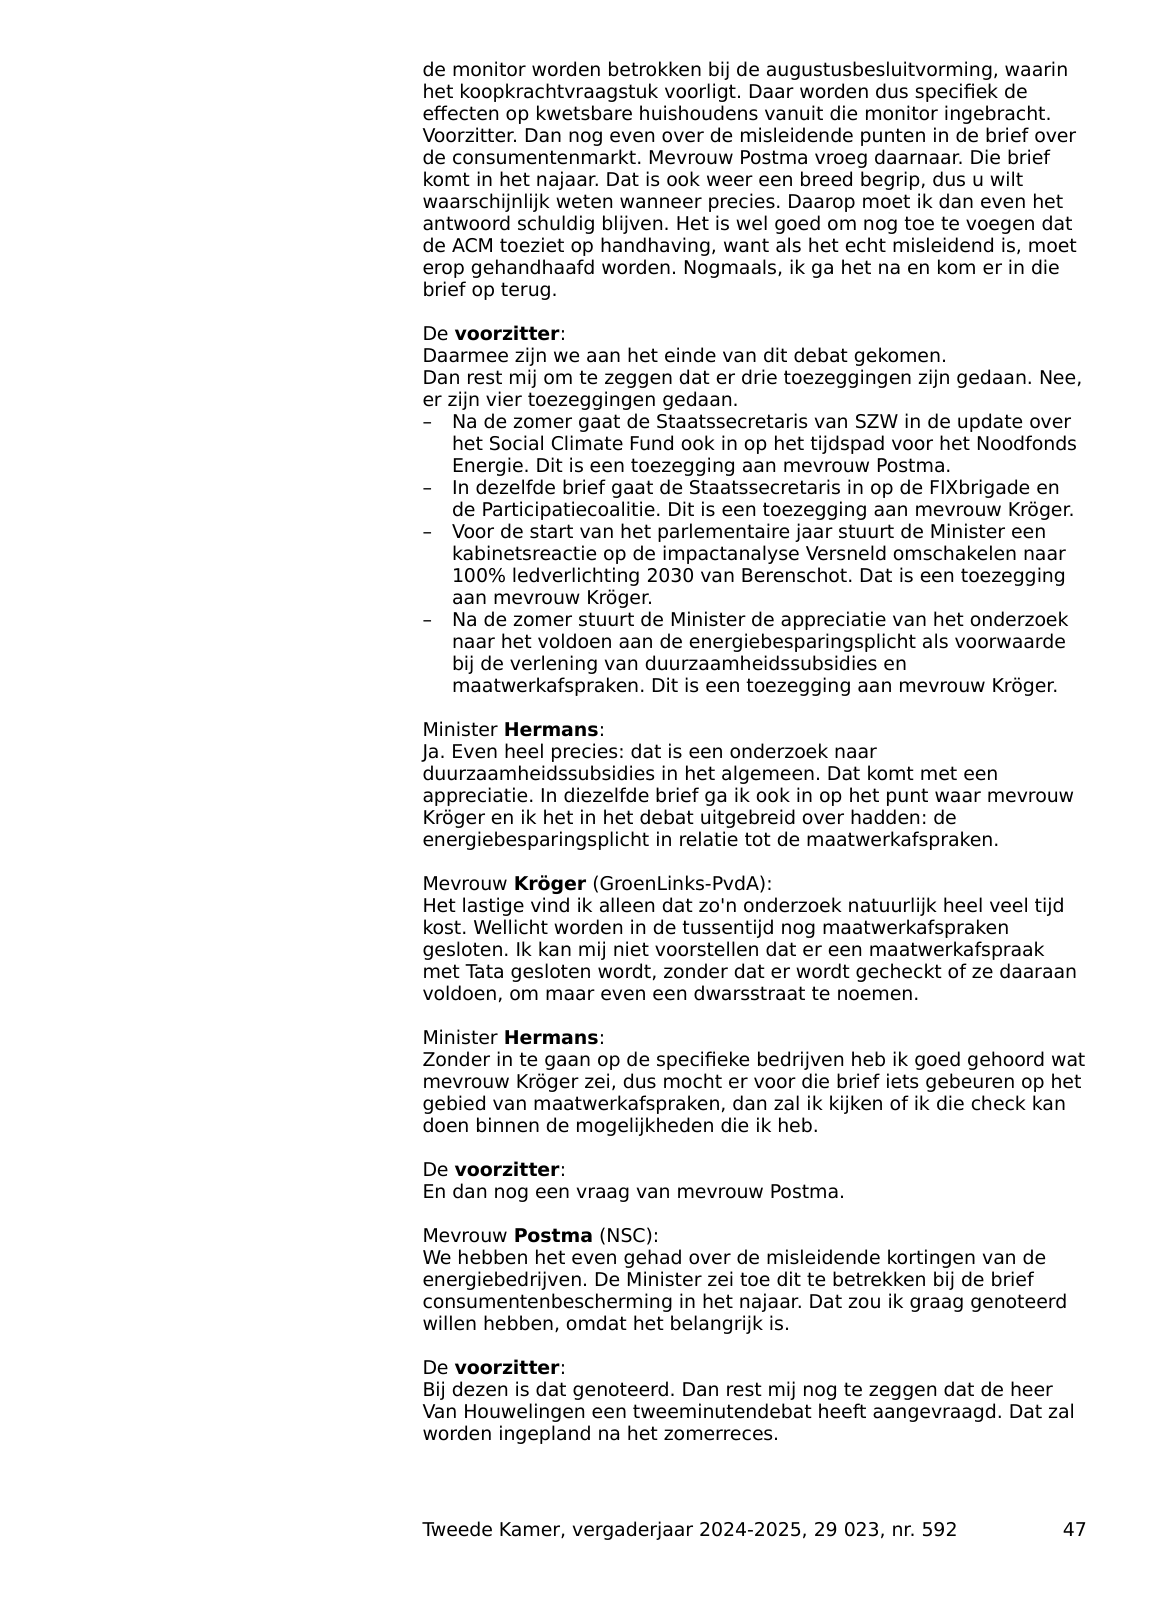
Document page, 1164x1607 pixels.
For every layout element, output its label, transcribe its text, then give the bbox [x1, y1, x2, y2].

text Minister Hermans: [422, 719, 1087, 741]
text De voorzitter: [422, 1357, 1087, 1379]
text – In dezelfde brief gaat de Staatssecretaris in op de FIXbrigade en de Participatiecoalitie. Dit is een toezegging aan mevrouw Kröger. [422, 477, 1087, 521]
text – Voor de start van het parlementaire jaar stuurt de Minister een kabinetsreactie op de impactanalyse Versneld omschakelen naar 100% ledverlichting 2030 van Berenschot. Dat is een toezegging aan mevrouw Kröger. [422, 521, 1087, 609]
text – Na de zomer gaat de Staatssecretaris van SZW in de update over het Social Climate Fund ook in op het tijdspad voor het Noodfonds Energie. Dit is een toezegging aan mevrouw Postma. [422, 411, 1087, 477]
text Voorzitter. Dan nog even over de misleidende punten in de brief over de consumentenmarkt. Mevrouw Postma vroeg daarnaar. Die brief komt in het najaar. Dat is ook weer een breed begrip, dus u wilt waarschijnlijk weten wanneer precies. Daarop moet ik dan even het antwoord schuldig blijven. Het is wel goed om nog toe te voegen dat de ACM toeziet op handhaving, want als het echt misleidend is, moet erop gehandhaafd worden. Nogmaals, ik ga het na en kom er in die brief op terug. [422, 125, 1087, 301]
text De voorzitter: [422, 1159, 1087, 1181]
text We hebben het even gehad over de misleidende kortingen van de energiebedrijven. De Minister zei toe dit te betrekken bij de brief consumentenbescherming in het najaar. Dat zou ik graag genoteerd willen hebben, omdat het belangrijk is. [422, 1247, 1087, 1335]
text de monitor worden betrokken bij de augustusbesluitvorming, waarin het koopkrachtvraagstuk voorligt. Daar worden dus specifiek de effecten op kwetsbare huishoudens vanuit die monitor ingebracht. [422, 59, 1087, 125]
text Mevrouw Postma (NSC): [422, 1225, 1087, 1247]
text Het lastige vind ik alleen dat zo'n onderzoek natuurlijk heel veel tijd kost. Wellicht worden in de tussentijd nog maatwerkafspraken gesloten. Ik kan mij niet voorstellen dat er een maatwerkafspraak met Tata gesloten wordt, zonder dat er wordt gecheckt of ze daaraan voldoen, om maar even een dwarsstraat te noemen. [422, 895, 1087, 1005]
text – Na de zomer stuurt de Minister de appreciatie van het onderzoek naar het voldoen aan de energiebesparingsplicht als voorwaarde bij de verlening van duurzaamheidssubsidies en maatwerkafspraken. Dit is een toezegging aan mevrouw Kröger. [422, 609, 1087, 697]
text Zonder in te gaan op de specifieke bedrijven heb ik goed gehoord wat mevrouw Kröger zei, dus mocht er voor die brief iets gebeuren op het gebied van maatwerkafspraken, dan zal ik kijken of ik die check kan doen binnen de mogelijkheden die ik heb. [422, 1049, 1087, 1137]
text Dan rest mij om te zeggen dat er drie toezeggingen zijn gedaan. Nee, er zijn vier toezeggingen gedaan. [422, 367, 1087, 411]
text Daarmee zijn we aan het einde van dit debat gekomen. [422, 345, 1087, 367]
text En dan nog een vraag van mevrouw Postma. [422, 1181, 1087, 1203]
text Minister Hermans: [422, 1027, 1087, 1049]
text Ja. Even heel precies: dat is een onderzoek naar duurzaamheidssubsidies in het algemeen. Dat komt met een appreciatie. In diezelfde brief ga ik ook in op het punt waar mevrouw Kröger en ik het in het debat uitgebreid over hadden: de energiebesparingsplicht in relatie tot de maatwerkafspraken. [422, 741, 1087, 851]
text Mevrouw Kröger (GroenLinks-PvdA): [422, 873, 1087, 895]
text Bij dezen is dat genoteerd. Dan rest mij nog te zeggen dat de heer Van Houwelingen een tweeminutendebat heeft aangevraagd. Dat zal worden ingepland na het zomerreces. [422, 1379, 1087, 1445]
text De voorzitter: [422, 323, 1087, 345]
